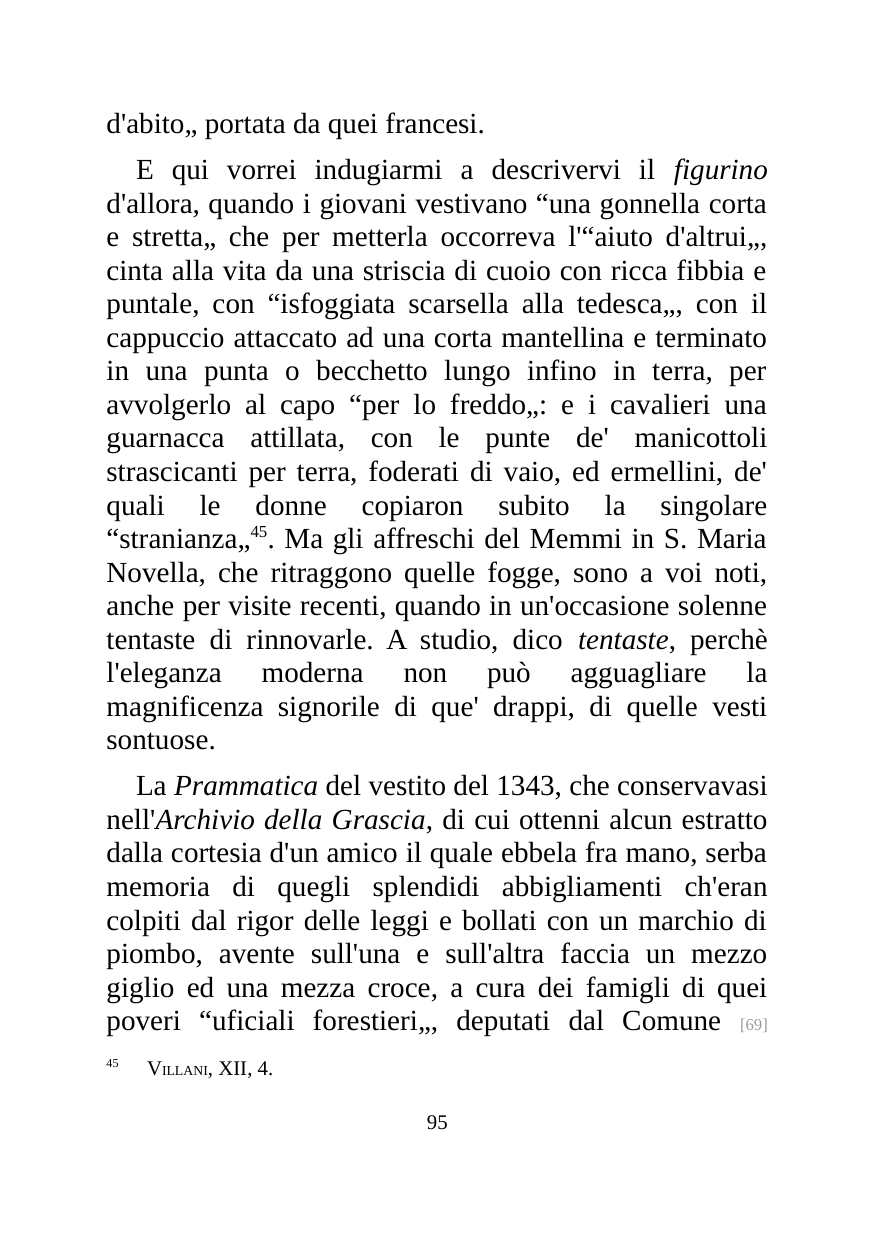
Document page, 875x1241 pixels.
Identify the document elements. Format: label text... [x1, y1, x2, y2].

text E qui vorrei indugiarmi a descrivervi il figurino d'allora, quando i giovani vestivano “una gonnella corta e stretta„ che per metterla occorreva l'“aiuto d'altrui„, cinta alla vita da una striscia di cuoio con ricca fibbia e puntale, con “isfoggiata scarsella alla tedesca„, con il cappuccio attaccato ad una corta mantellina e terminato in una punta o becchetto lungo infino in terra, per avvolgerlo al capo “per lo freddo„: e i cavalieri una guarnacca attillata, con le punte de' manicottoli strascicanti per terra, foderati di vaio, ed ermellini, de' quali le donne copiaron subito la singolare “stranianza„. Ma gli affreschi del Memmi in S. Maria Novella, che ritraggono quelle fogge, sono a voi noti, anche per visite recenti, quando in un'occasione solenne tentaste di rinnovarle. A studio, dico tentaste, perchè l'eleganza moderna non può agguagliare la magnificenza signorile di que' drappi, di quelle vesti sontuose. [106, 152, 768, 756]
text d'abito„ portata da quei francesi. [106, 106, 768, 140]
text Villani, XII, 4. [106, 1056, 768, 1080]
text La Prammatica del vestito del 1343, che conservavasi nell'Archivio della Grascia, di cui ottenni alcun estratto dalla cortesia d'un amico il quale ebbela fra mano, serba memoria di quegli splendidi abbigliamenti ch'eran colpiti dal rigor delle leggi e bollati con un marchio di piombo, avente sull'una e sull'altra faccia un mezzo giglio ed una mezza croce, a cura dei famigli di quei poveri “uficiali forestieri„, deputati dal Comune [69] [106, 768, 768, 1037]
